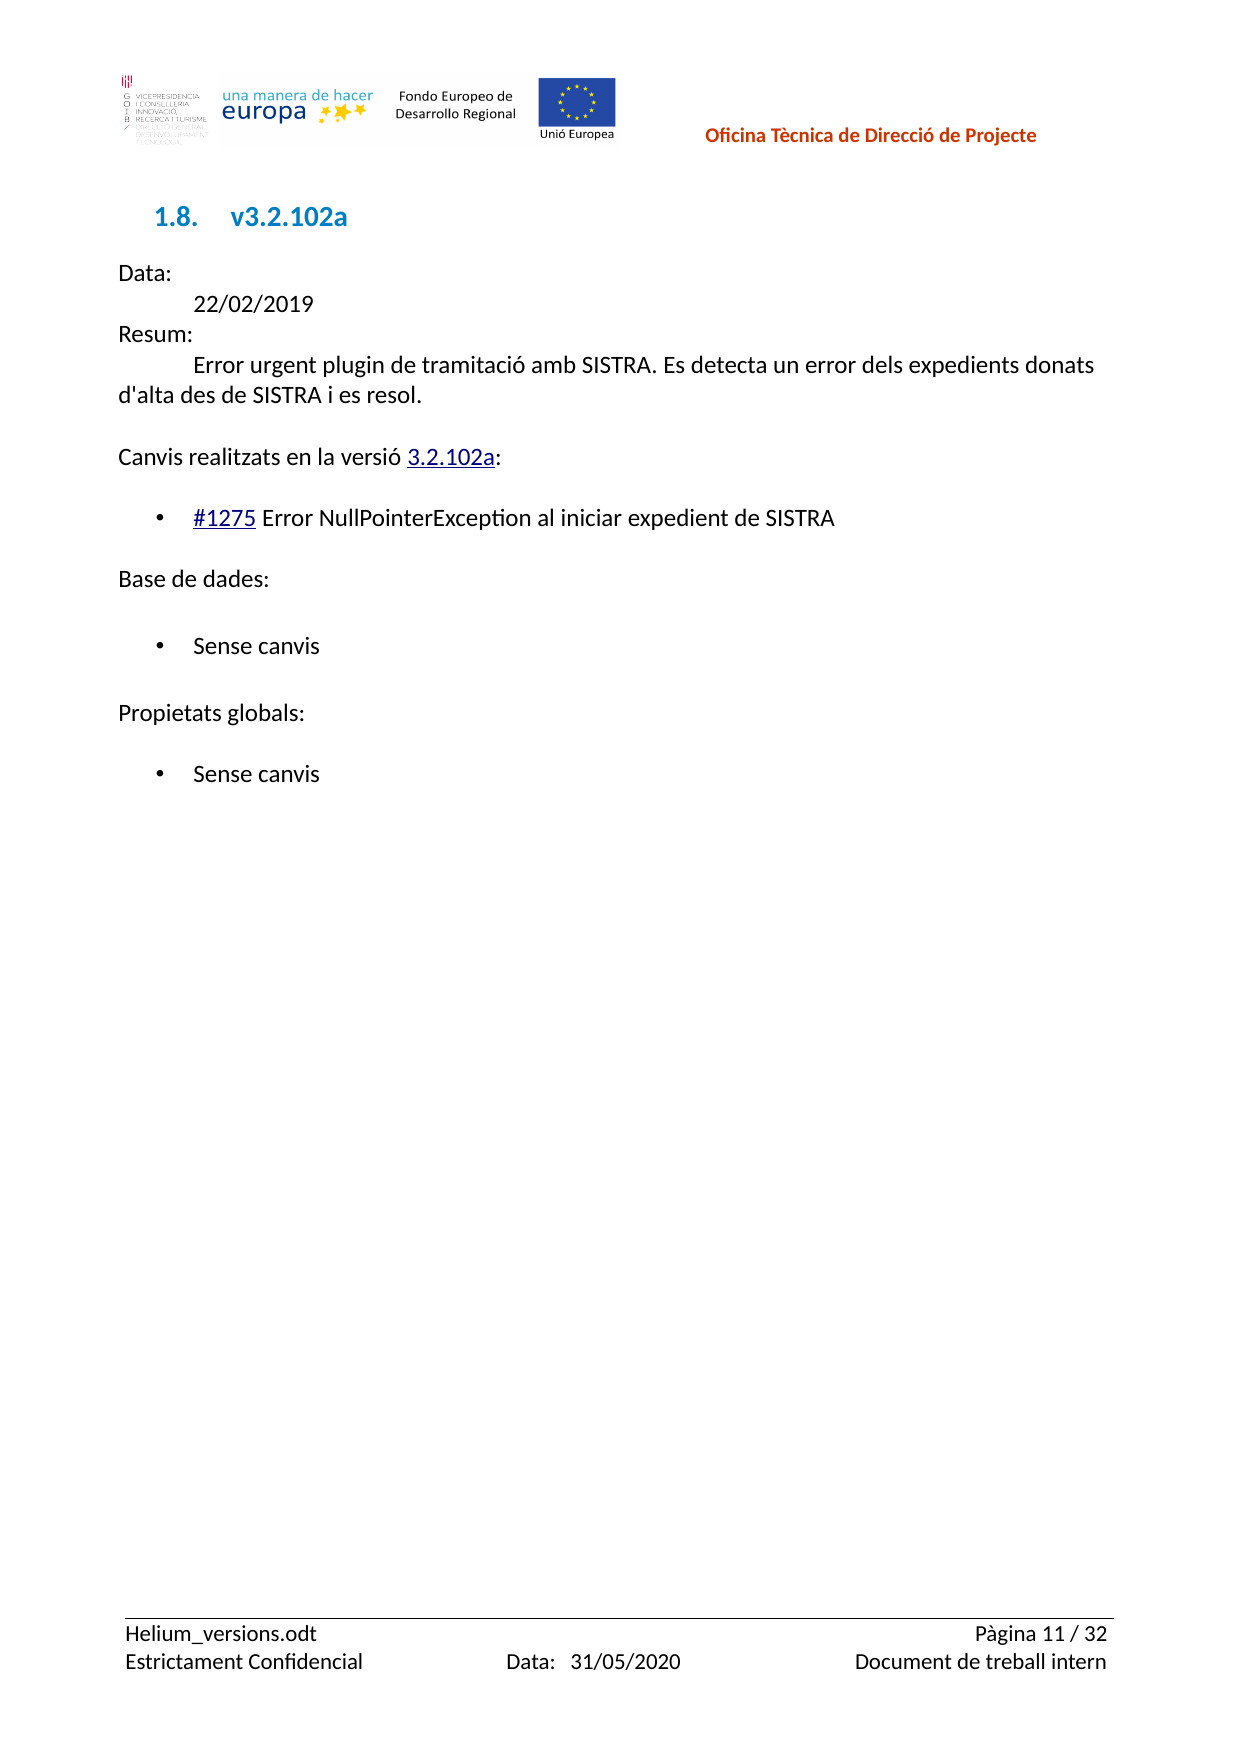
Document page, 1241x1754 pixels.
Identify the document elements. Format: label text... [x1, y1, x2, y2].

text Base de dades: [118, 563, 1122, 593]
list Sense canvis [156, 758, 1122, 788]
subtitle v3.2.102a [153, 198, 1122, 234]
text Data: [118, 258, 1122, 288]
picture [118, 73, 213, 147]
picture [219, 73, 621, 147]
text Error urgent plugin de tramitació amb SISTRA. Es detecta un error dels expedients donats d'alta des de SISTRA i es resol. [118, 349, 1122, 410]
text Canvis realitzats en la versió 3.2.102a: [118, 441, 1122, 471]
text 22/02/2019 [118, 288, 1122, 319]
text Propietats globals: [118, 697, 1122, 727]
list #1275 Error NullPointerException al iniciar expedient de SISTRA [156, 502, 1122, 532]
text Resum: [118, 319, 1122, 349]
list Sense canvis [156, 630, 1122, 660]
